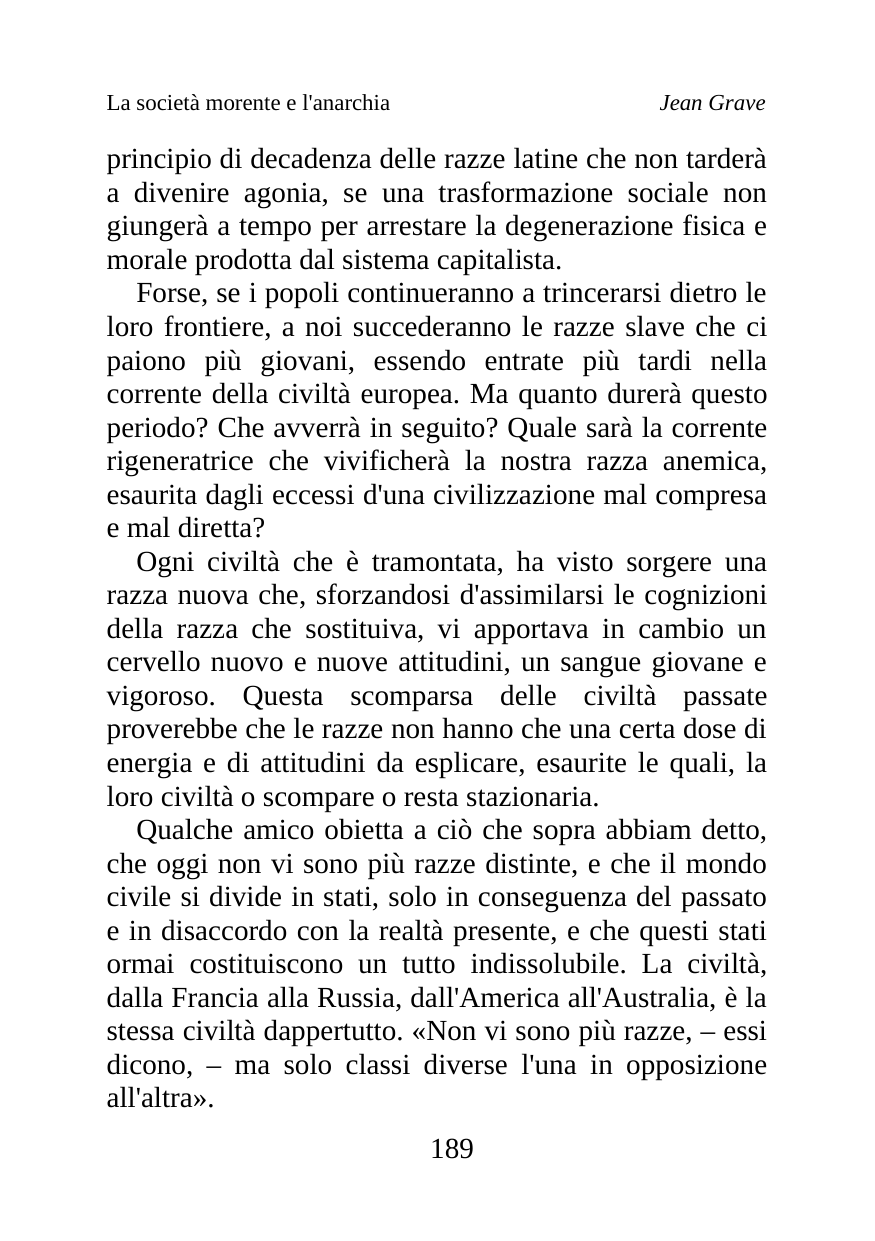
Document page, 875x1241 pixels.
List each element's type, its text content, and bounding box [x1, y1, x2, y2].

text Ogni civiltà che è tramontata, ha visto sorgere una razza nuova che, sforzandosi d'assimilarsi le cognizioni della razza che sostituiva, vi apportava in cambio un cervello nuovo e nuove attitudini, un sangue giovane e vigoroso. Questa scomparsa delle civiltà passate proverebbe che le razze non hanno che una certa dose di energia e di attitudini da esplicare, esaurite le quali, la loro civiltà o scompare o resta stazionaria. [106, 544, 768, 812]
text principio di decadenza delle razze latine che non tarderà a divenire agonia, se una trasformazione sociale non giungerà a tempo per arrestare la degenerazione fisica e morale prodotta dal sistema capitalista. [106, 141, 768, 276]
text Forse, se i popoli continueranno a trincerarsi dietro le loro frontiere, a noi succederanno le razze slave che ci paiono più giovani, essendo entrate più tardi nella corrente della civiltà europea. Ma quanto durerà questo periodo? Che avverrà in seguito? Quale sarà la corrente rigeneratrice che vivificherà la nostra razza anemica, esaurita dagli eccessi d'una civilizzazione mal compresa e mal diretta? [106, 276, 768, 544]
text Qualche amico obietta a ciò che sopra abbiam detto, che oggi non vi sono più razze distinte, e che il mondo civile si divide in stati, solo in conseguenza del passato e in disaccordo con la realtà presente, e che questi stati ormai costituiscono un tutto indissolubile. La civiltà, dalla Francia alla Russia, dall'America all'Australia, è la stessa civiltà dappertutto. «Non vi sono più razze, – essi dicono, – ma solo classi diverse l'una in opposizione all'altra». [106, 812, 768, 1114]
